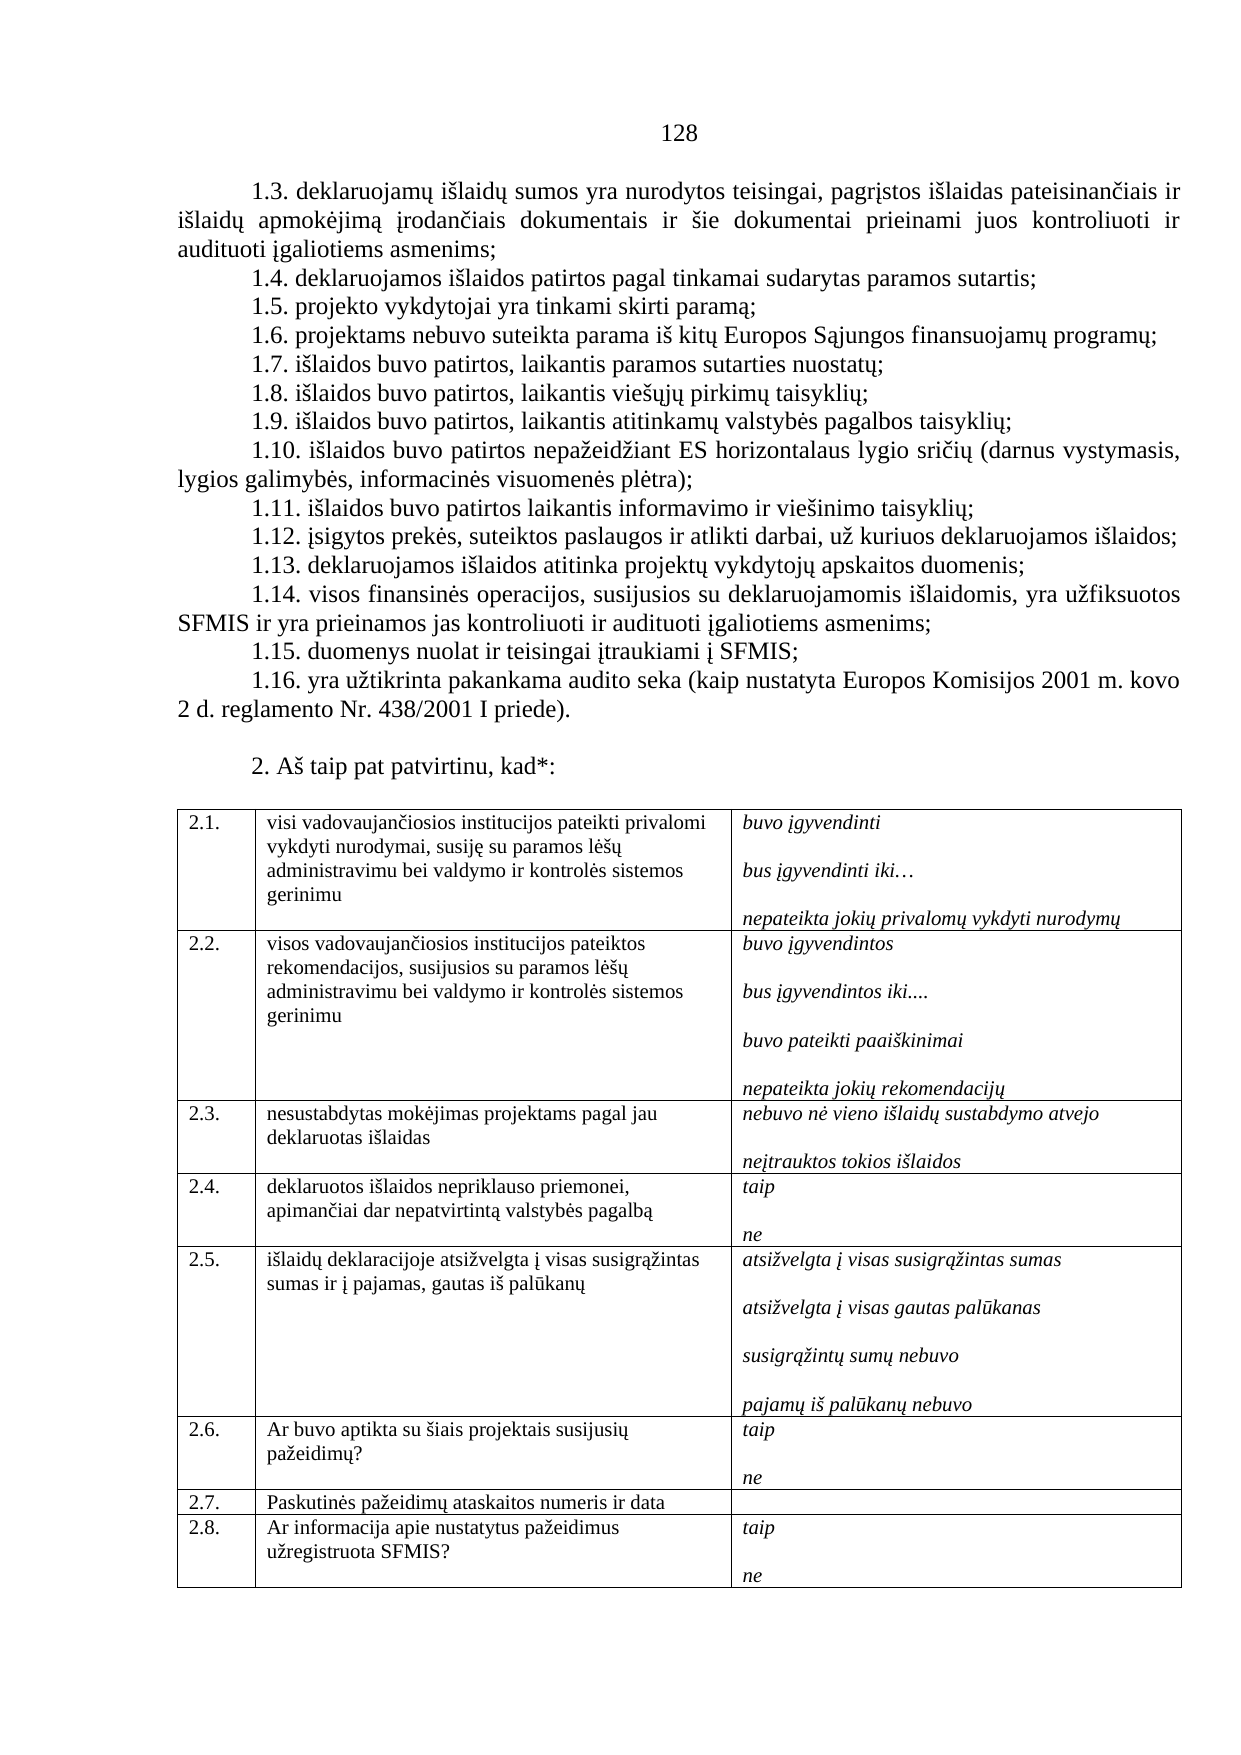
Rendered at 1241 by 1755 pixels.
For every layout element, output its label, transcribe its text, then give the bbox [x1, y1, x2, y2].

table_cell išlaidų deklaracijoje atsižvelgta į visas susigrąžintas sumas ir į pajamas, gautas iš palūkanų [256, 1247, 731, 1416]
table_cell nebuvo nė vieno išlaidų sustabdymo atvejo neįtrauktos tokios išlaidos [732, 1101, 1181, 1173]
table_cell 2.5. [178, 1247, 255, 1416]
table_cell Paskutinės pažeidimų ataskaitos numeris ir data [256, 1490, 731, 1514]
text 1.16. yra užtikrinta pakankama audito seka (kaip nustatyta Europos Komisijos 2001 m. kovo 2 d. reglamento Nr. 438/2001 I priede). [177, 665, 1181, 723]
text 1.8. išlaidos buvo patirtos, laikantis viešųjų pirkimų taisyklių; [177, 378, 1181, 406]
text 1.4. deklaruojamos išlaidos patirtos pagal tinkamai sudarytas paramos sutartis; [177, 263, 1181, 291]
text 1.3. deklaruojamų išlaidų sumos yra nurodytos teisingai, pagrįstos išlaidas pateisinančiais ir išlaidų apmokėjimą įrodančiais dokumentais ir šie dokumentai prieinami juos kontroliuoti ir audituoti įgaliotiems asmenims; [177, 176, 1181, 263]
table_header visi vadovaujančiosios institucijos pateikti privalomi vykdyti nurodymai, susiję su paramos lėšų administravimu bei valdymo ir kontrolės sistemos gerinimu [256, 810, 731, 930]
text 1.10. išlaidos buvo patirtos nepažeidžiant ES horizontalaus lygio sričių (darnus vystymasis, lygios galimybės, informacinės visuomenės plėtra); [177, 435, 1181, 493]
table_cell 2.2. [178, 931, 255, 1100]
text 2. Aš taip pat patvirtinu, kad*: [177, 751, 1181, 780]
text 1.5. projekto vykdytojai yra tinkami skirti paramą; [177, 291, 1181, 320]
text 1.12. įsigytos prekės, suteiktos paslaugos ir atlikti darbai, už kuriuos deklaruojamos išlaidos; [177, 521, 1181, 550]
table_cell 2.7. [178, 1490, 255, 1514]
table_cell taip ne [732, 1417, 1181, 1489]
text 1.7. išlaidos buvo patirtos, laikantis paramos sutarties nuostatų; [177, 349, 1181, 378]
table_cell visos vadovaujančiosios institucijos pateiktos rekomendacijos, susijusios su paramos lėšų administravimu bei valdymo ir kontrolės sistemos gerinimu [256, 931, 731, 1100]
text 1.6. projektams nebuvo suteikta parama iš kitų Europos Sąjungos finansuojamų programų; [177, 320, 1181, 349]
table_cell deklaruotos išlaidos nepriklauso priemonei, apimančiai dar nepatvirtintą valstybės pagalbą [256, 1174, 731, 1246]
text 1.11. išlaidos buvo patirtos laikantis informavimo ir viešinimo taisyklių; [177, 493, 1181, 521]
table_cell atsižvelgta į visas susigrąžintas sumas atsižvelgta į visas gautas palūkanas susigrąžintų sumų nebuvo pajamų iš palūkanų nebuvo [732, 1247, 1181, 1416]
text 1.14. visos finansinės operacijos, susijusios su deklaruojamomis išlaidomis, yra užfiksuotos SFMIS ir yra prieinamos jas kontroliuoti ir audituoti įgaliotiems asmenims; [177, 579, 1181, 636]
table_cell 2.3. [178, 1101, 255, 1173]
table_cell 2.6. [178, 1417, 255, 1489]
table_cell [732, 1490, 1181, 1514]
table_header 2.1. [178, 810, 255, 930]
text 1.15. duomenys nuolat ir teisingai įtraukiami į SFMIS; [177, 636, 1181, 665]
table_cell 2.8. [178, 1515, 255, 1587]
table_cell taip ne [732, 1515, 1181, 1587]
table_cell nesustabdytas mokėjimas projektams pagal jau deklaruotas išlaidas [256, 1101, 731, 1173]
table_cell buvo įgyvendintos bus įgyvendintos iki.... buvo pateikti paaiškinimai nepateikta jokių rekomendacijų [732, 931, 1181, 1100]
table_cell taip ne [732, 1174, 1181, 1246]
table_cell Ar informacija apie nustatytus pažeidimus užregistruota SFMIS? [256, 1515, 731, 1587]
table_cell 2.4. [178, 1174, 255, 1246]
text 1.9. išlaidos buvo patirtos, laikantis atitinkamų valstybės pagalbos taisyklių; [177, 406, 1181, 435]
table_header buvo įgyvendinti bus įgyvendinti iki… nepateikta jokių privalomų vykdyti nurodymų [732, 810, 1181, 930]
table_cell Ar buvo aptikta su šiais projektais susijusių pažeidimų? [256, 1417, 731, 1489]
text 1.13. deklaruojamos išlaidos atitinka projektų vykdytojų apskaitos duomenis; [177, 550, 1181, 579]
